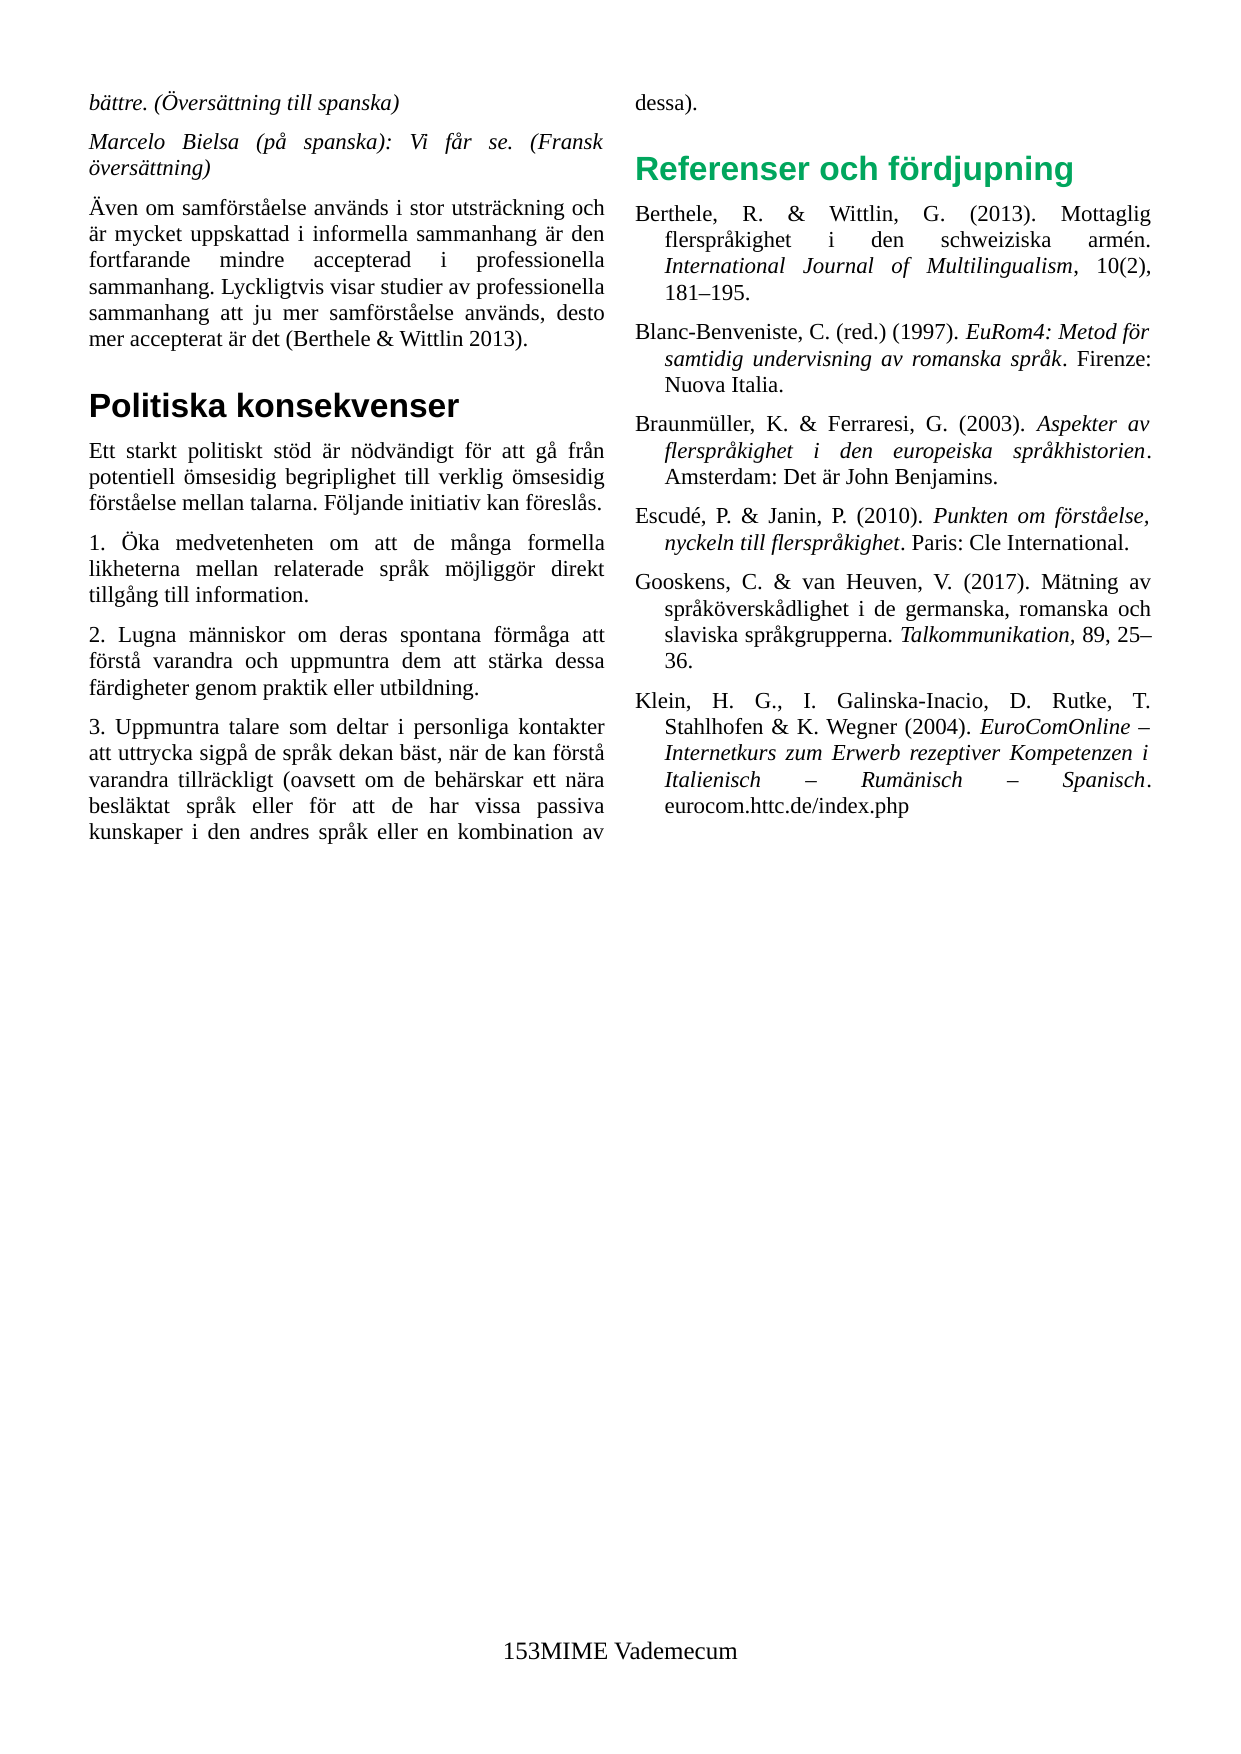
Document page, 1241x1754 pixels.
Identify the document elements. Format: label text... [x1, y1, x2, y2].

text Klein, H. G., I. Galinska-Inacio, D. Rutke, T. Stahlhofen & K. Wegner (2004). EuroComOnline – Internetkurs zum Erwerb rezeptiver Kompetenzen i Italienisch – Rumänisch – Spanisch. eurocom.httc.de/index.php [635, 687, 1152, 818]
text Marcelo Bielsa (på spanska): Vi får se. (Fransk översättning) [88, 128, 605, 181]
text Escudé, P. & Janin, P. (2010). Punkten om förståelse, nyckeln till flerspråkighet. Paris: Cle International. [635, 502, 1152, 555]
text 3. Uppmuntra talare som deltar i personliga kontakter att uttrycka sigpå de språk dekan bäst, när de kan förstå varandra tillräckligt (oavsett om de behärskar ett nära besläktat språk eller för att de har vissa passiva kunskaper i den andres språk eller en kombination av [88, 713, 605, 845]
text dessa). [635, 88, 1152, 115]
text Berthele, R. & Wittlin, G. (2013). Mottaglig flerspråkighet i den schweiziska armén. International Journal of Multilingualism, 10(2), 181–195. [635, 200, 1152, 305]
text Blanc-Benveniste, C. (red.) (1997). EuRom4: Metod för samtidig undervisning av romanska språk. Firenze: Nuova Italia. [635, 318, 1152, 397]
text Ett starkt politiskt stöd är nödvändigt för att gå från potentiell ömsesidig begriplighet till verklig ömsesidig förståelse mellan talarna. Följande initiativ kan föreslås. [88, 437, 605, 516]
text bättre. (Översättning till spanska) [88, 88, 605, 115]
text 2. Lugna människor om deras spontana förmåga att förstå varandra och uppmuntra dem att stärka dessa färdigheter genom praktik eller utbildning. [88, 621, 605, 700]
subtitle Referenser och fördjupning [635, 149, 1152, 187]
text Braunmüller, K. & Ferraresi, G. (2003). Aspekter av flerspråkighet i den europeiska språkhistorien. Amsterdam: Det är John Benjamins. [635, 410, 1152, 489]
text Även om samförståelse används i stor utsträckning och är mycket uppskattad i informella sammanhang är den fortfarande mindre accepterad i professionella sammanhang. Lyckligtvis visar studier av professionella sammanhang att ju mer samförståelse används, desto mer accepterat är det (Berthele & Wittlin 2013). [88, 194, 605, 352]
subtitle Politiska konsekvenser [88, 386, 605, 424]
text Gooskens, C. & van Heuven, V. (2017). Mätning av språköverskådlighet i de germanska, romanska och slaviska språkgrupperna. Talkommunikation, 89, 25–36. [635, 568, 1152, 674]
text 1. Öka medvetenheten om att de många formella likheterna mellan relaterade språk möjliggör direkt tillgång till information. [88, 529, 605, 608]
